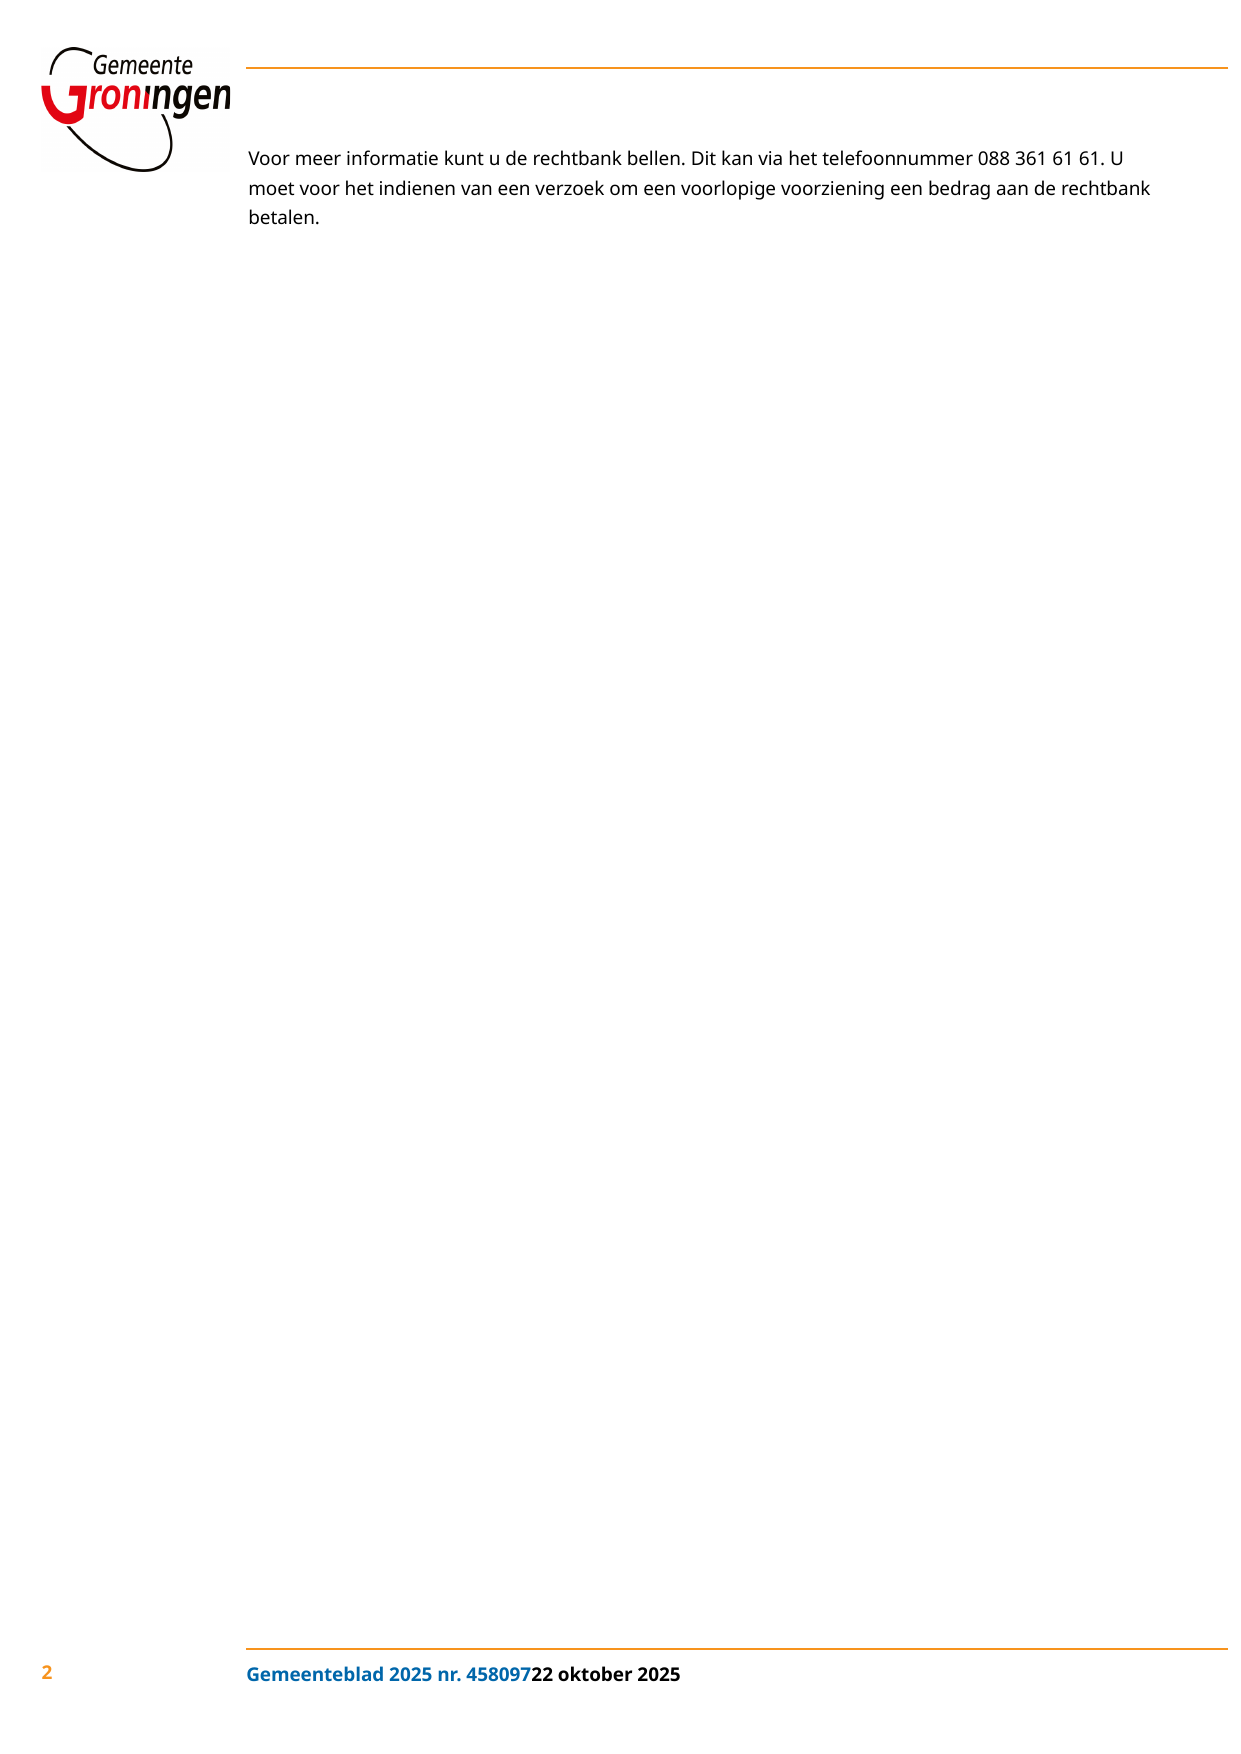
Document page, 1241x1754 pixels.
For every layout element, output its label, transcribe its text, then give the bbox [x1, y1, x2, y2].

text Voor meer informatie kunt u de rechtbank bellen. Dit kan via het telefoonnummer 088 361 61 61. U moet voor het indienen van een verzoek om een voorlopige voorziening een bedrag aan de rechtbank betalen. [248, 145, 1152, 230]
picture [41, 47, 231, 172]
